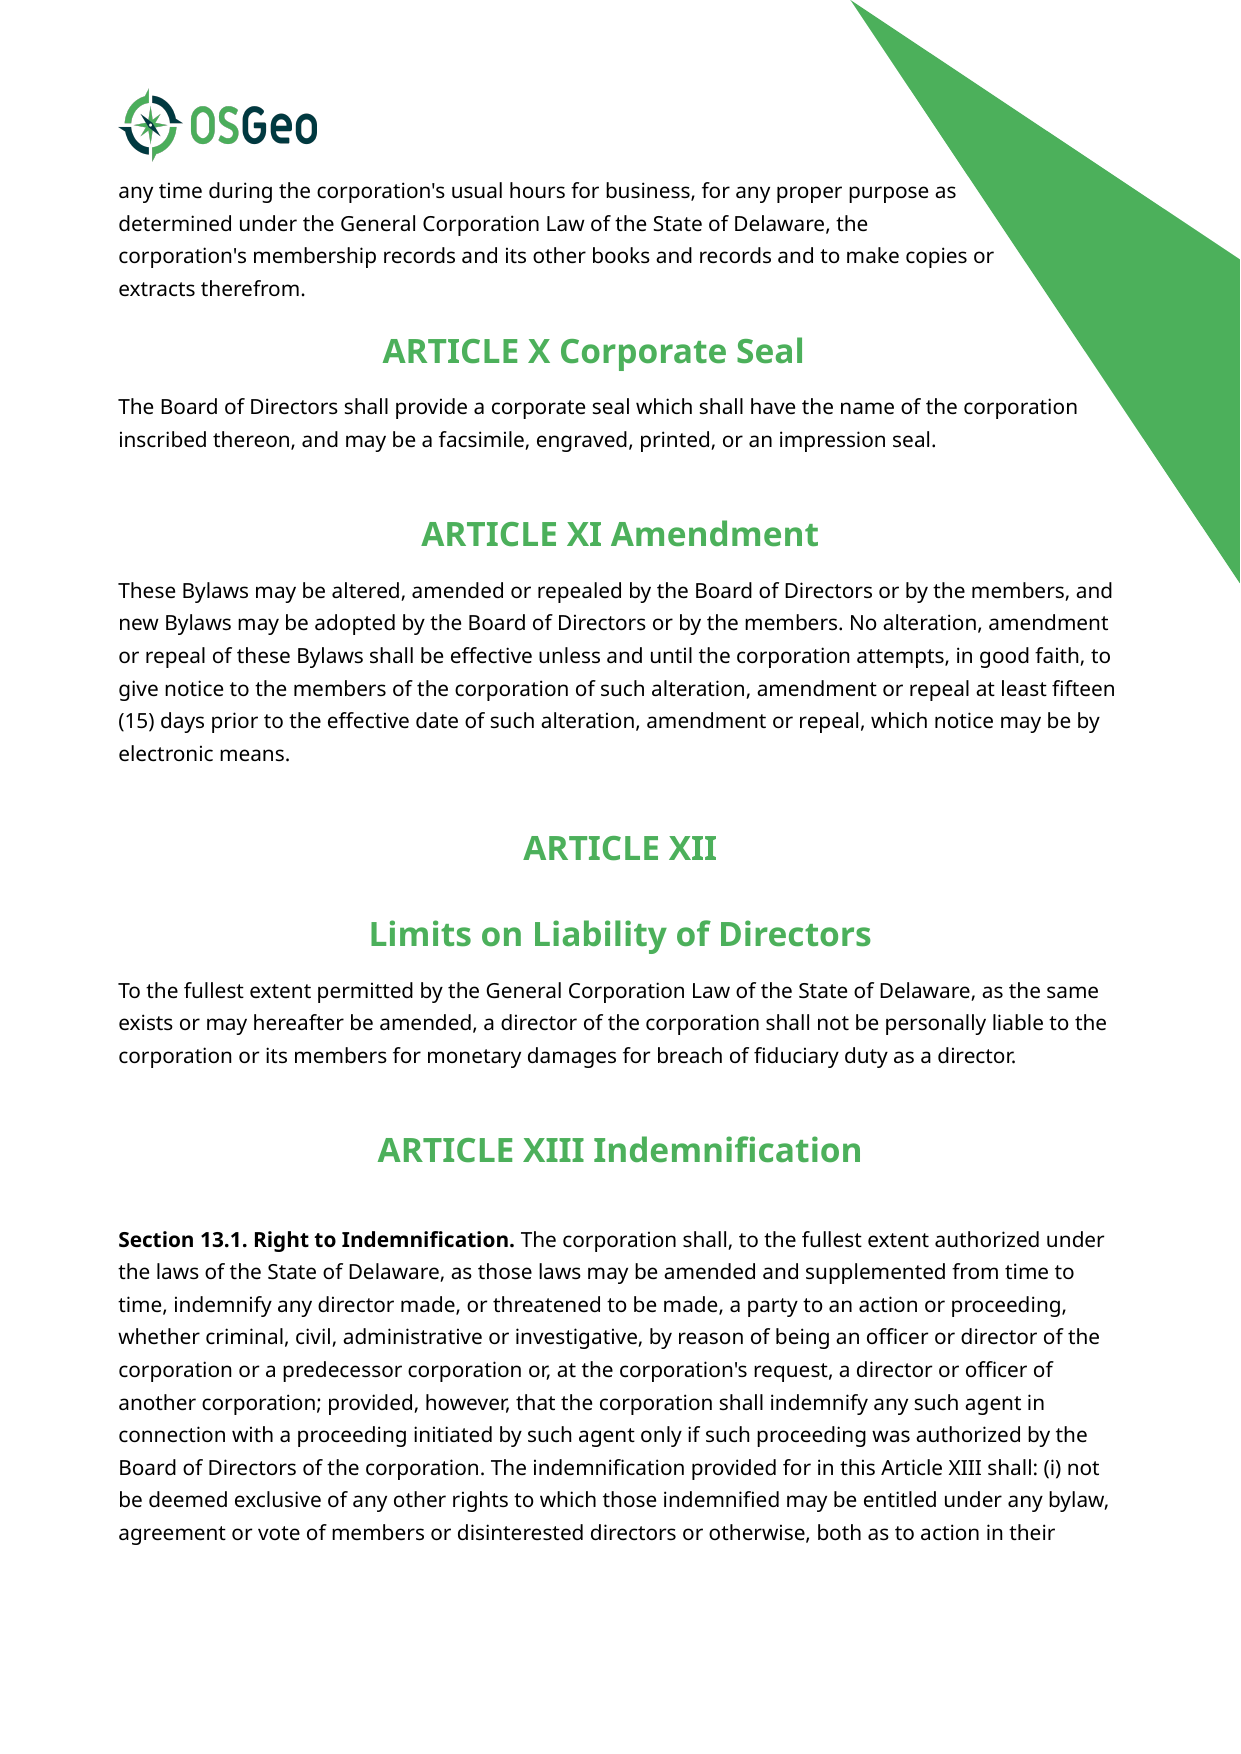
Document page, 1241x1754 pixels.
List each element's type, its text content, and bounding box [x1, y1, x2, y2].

text These Bylaws may be altered, amended or repealed by the Board of Directors or by the members, and new Bylaws may be adopted by the Board of Directors or by the members. No alteration, amendment or repeal of these Bylaws shall be effective unless and until the corporation attempts, in good faith, to give notice to the members of the corporation of such alteration, amendment or repeal at least fifteen (15) days prior to the effective date of such alteration, amendment or repeal, which notice may be by electronic means. [118, 576, 1122, 767]
subtitle ARTICLE XII [118, 825, 1122, 871]
text The Board of Directors shall provide a corporate seal which shall have the name of the corporation inscribed thereon, and may be a facsimile, engraved, printed, or an impression seal. [118, 392, 1122, 453]
subtitle ARTICLE XIII Indemnification [118, 1127, 1122, 1173]
subtitle ARTICLE X Corporate Seal [118, 327, 1098, 373]
picture [118, 88, 317, 162]
text To the fullest extent permitted by the General Corporation Law of the State of Delaware, as the same exists or may hereafter be amended, a director of the corporation shall not be personally liable to the corporation or its members for monetary damages for breach of fiduciary duty as a director. [118, 976, 1122, 1069]
text Section 13.1. Right to Indemnification. The corporation shall, to the fullest extent authorized under the laws of the State of Delaware, as those laws may be amended and supplemented from time to time, indemnify any director made, or threatened to be made, a party to an action or proceeding, whether criminal, civil, administrative or investigative, by reason of being an officer or director of the corporation or a predecessor corporation or, at the corporation's request, a director or officer of another corporation; provided, however, that the corporation shall indemnify any such agent in connection with a proceeding initiated by such agent only if such proceeding was authorized by the Board of Directors of the corporation. The indemnification provided for in this Article XIII shall: (i) not be deemed exclusive of any other rights to which those indemnified may be entitled under any bylaw, agreement or vote of members or disinterested directors or otherwise, both as to action in their [118, 1225, 1122, 1547]
subtitle ARTICLE XI Amendment [118, 511, 1122, 557]
text any time during the corporation's usual hours for business, for any proper purpose as determined under the General Corporation Law of the State of Delaware, the corporation's membership records and its other books and records and to make copies or extracts therefrom. [118, 176, 1051, 302]
subtitle Limits on Liability of Directors [118, 911, 1122, 957]
